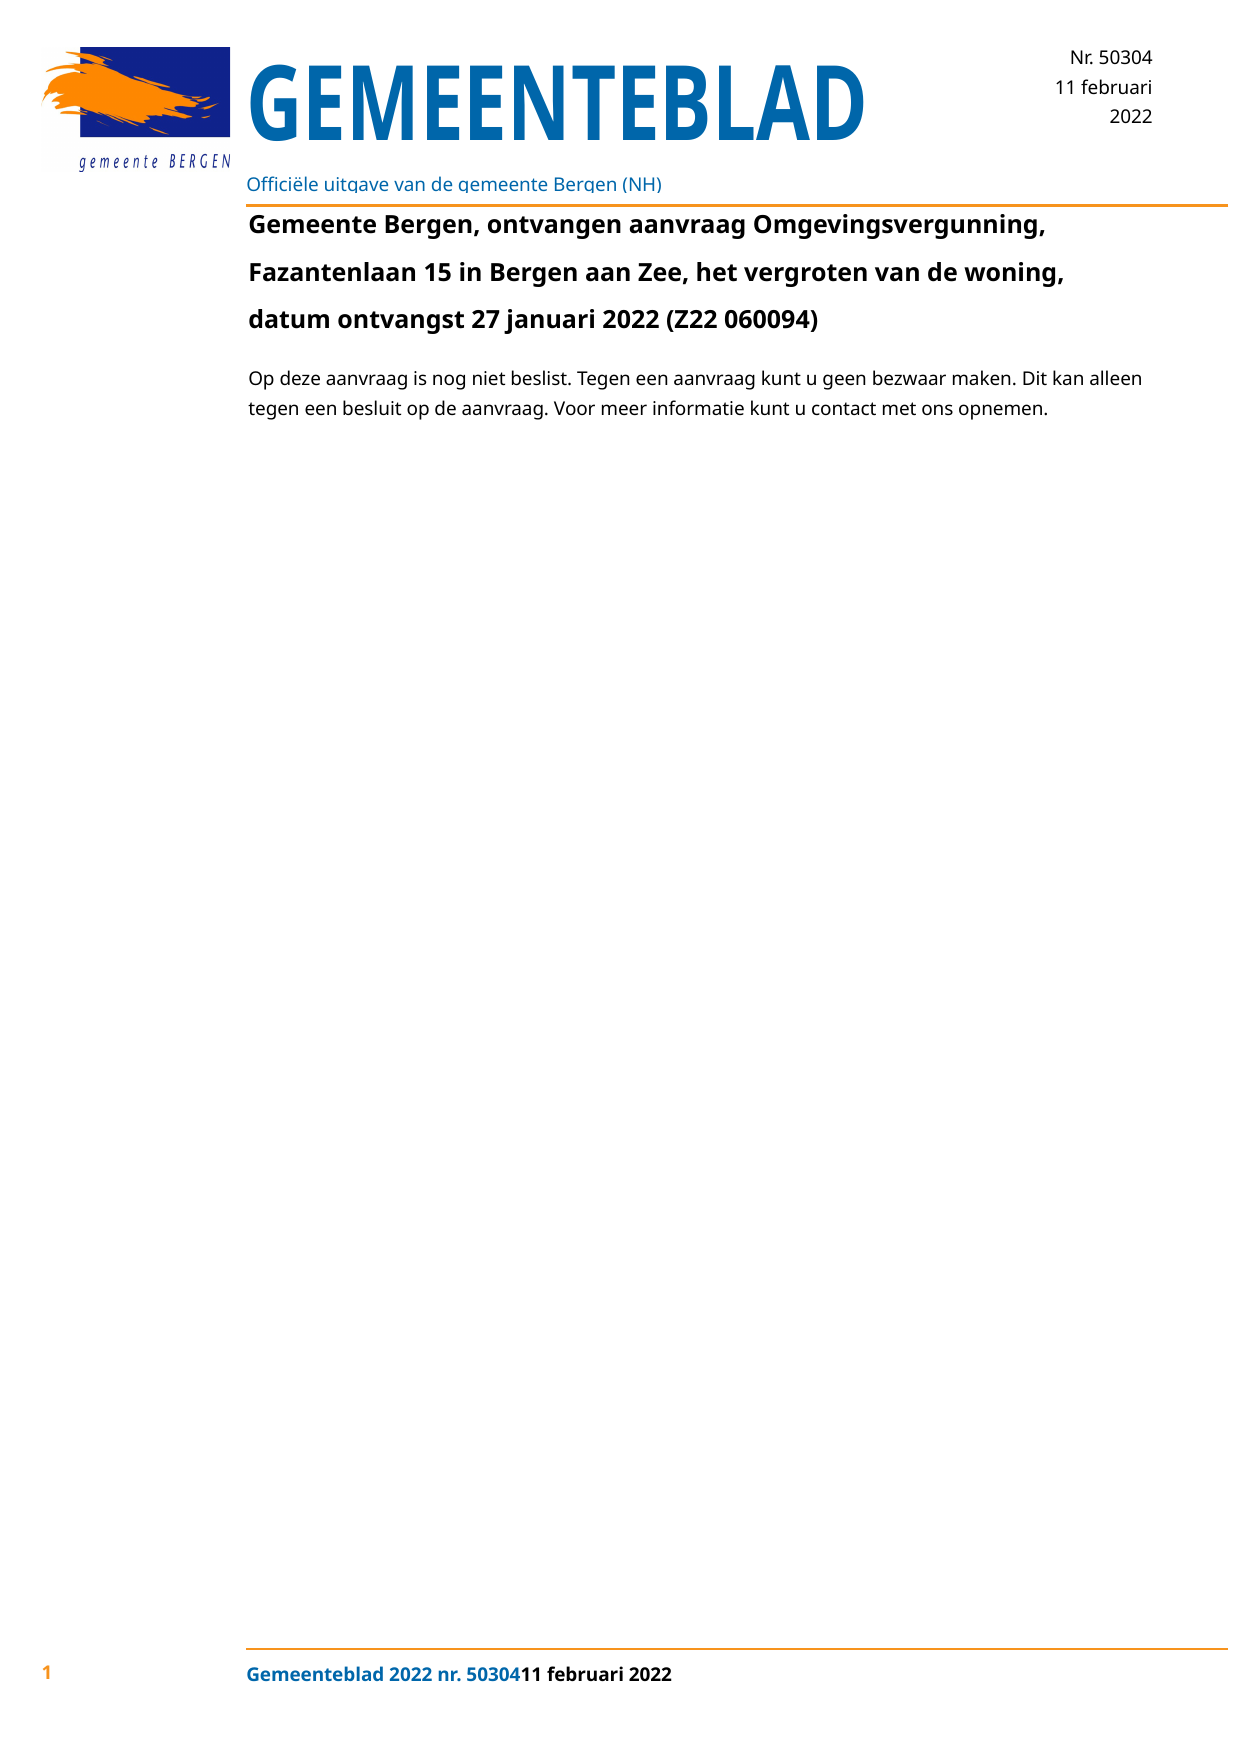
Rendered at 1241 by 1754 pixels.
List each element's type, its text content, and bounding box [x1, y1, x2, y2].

text Op deze aanvraag is nog niet beslist. Tegen een aanvraag kunt u geen bezwaar maken. Dit kan alleen tegen een besluit op de aanvraag. Voor meer informatie kunt u contact met ons opnemen. [248, 366, 1152, 421]
picture [41, 47, 231, 172]
text Gemeente Bergen, ontvangen aanvraag Omgevingsvergunning, Fazantenlaan 15 in Bergen aan Zee, het vergroten van de woning, datum ontvangst 27 januari 2022 (Z22 060094) [248, 207, 1152, 336]
